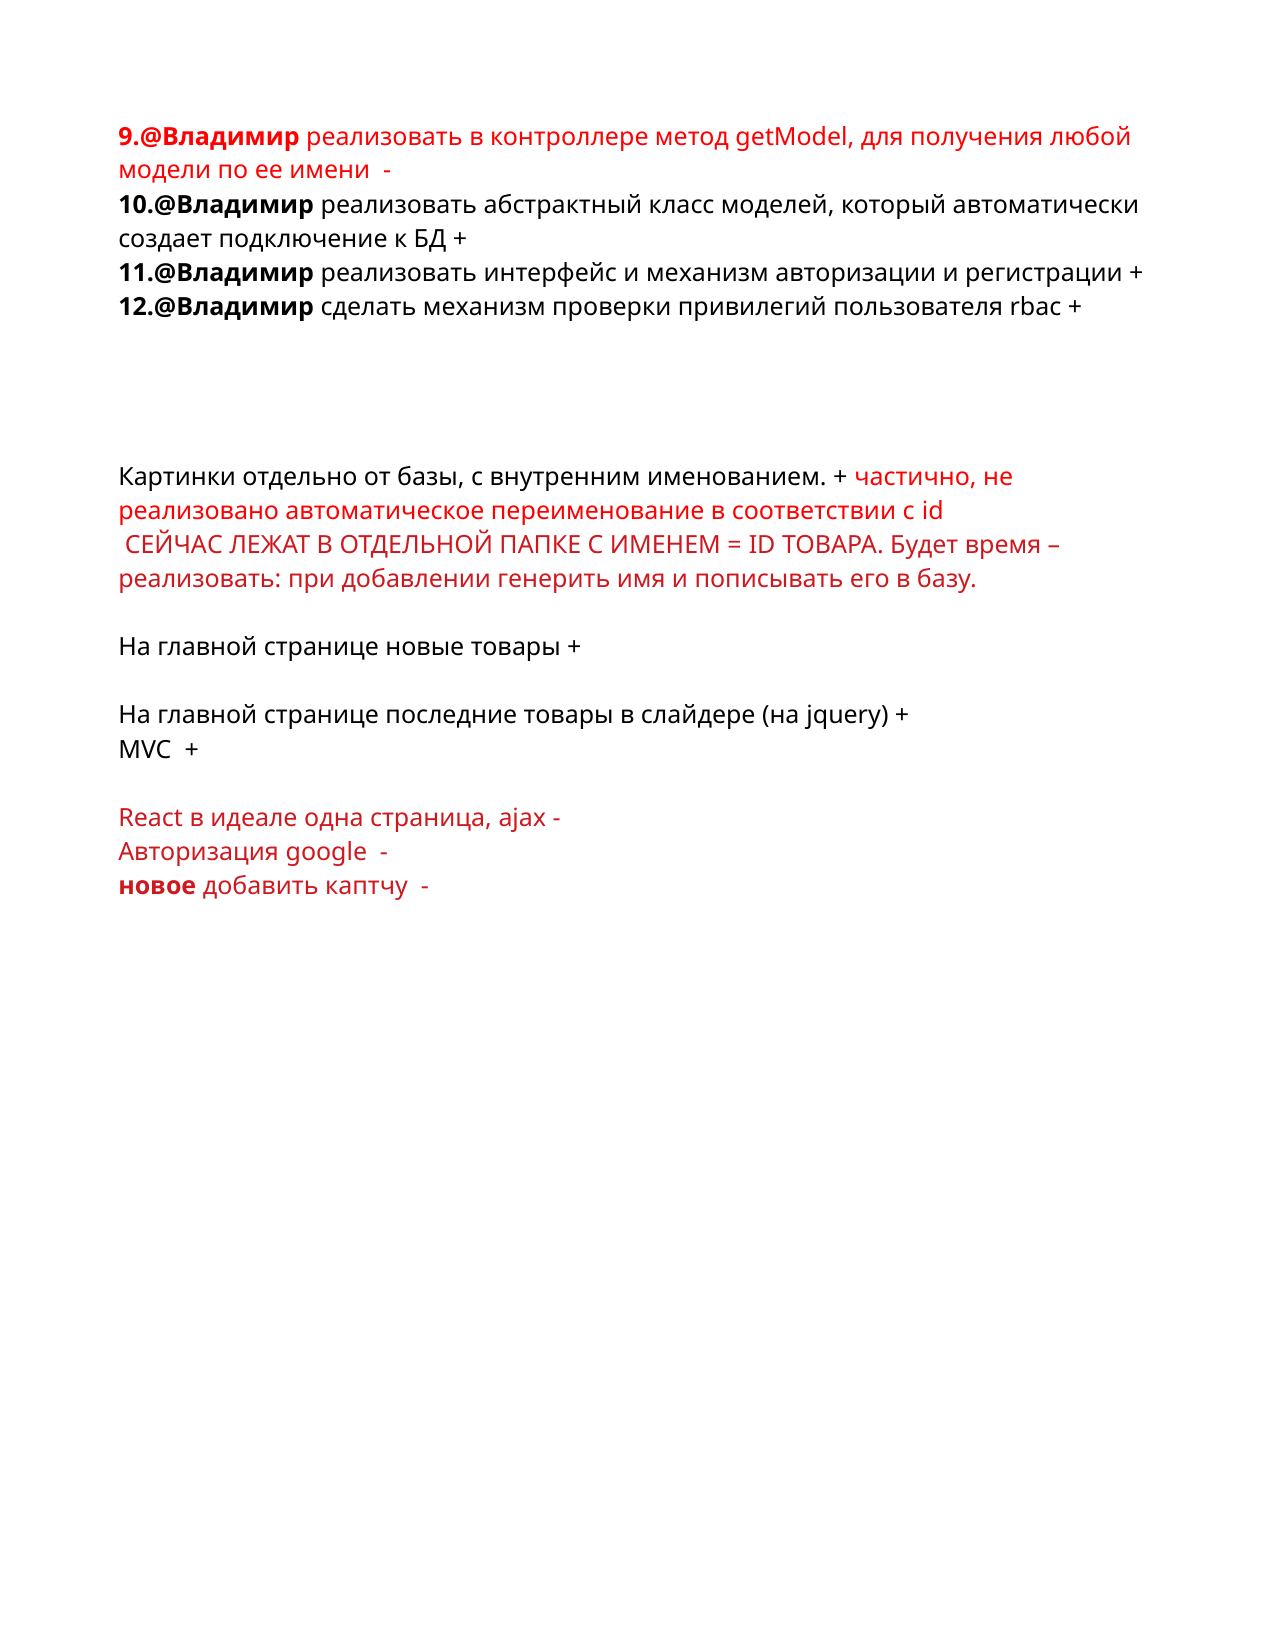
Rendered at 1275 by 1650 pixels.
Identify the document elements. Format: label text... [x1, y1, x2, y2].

text 11.@Владимир реализовать интерфейс и механизм авторизации и регистрации + [118, 254, 1157, 288]
text СЕЙЧАС ЛЕЖАТ В ОТДЕЛЬНОЙ ПАПКЕ С ИМЕНЕМ = ID ТОВАРА. Будет время – реализовать: при добавлении генерить имя и пописывать его в базу. [118, 527, 1157, 595]
text На главной странице последние товары в слайдере (на jquery) + [118, 697, 1157, 731]
text 10.@Владимир реализовать абстрактный класс моделей, который автоматически создает подключение к БД + [118, 186, 1157, 254]
text 12.@Владимир сделать механизм проверки привилегий пользователя rbac + [118, 288, 1157, 322]
text Авторизация google - [118, 833, 1157, 867]
text MVC + [118, 731, 1157, 765]
text Картинки отдельно от базы, с внутренним именованием. + частично, не реализовано автоматическое переименование в соответствии с id [118, 459, 1157, 527]
text 9.@Владимир реализовать в контроллере метод getModel, для получения любой модели по ее имени - [118, 118, 1157, 186]
text React в идеале одна страница, ajax - [118, 799, 1157, 833]
text новое добавить каптчу - [118, 867, 1157, 902]
text На главной странице новые товары + [118, 629, 1157, 663]
